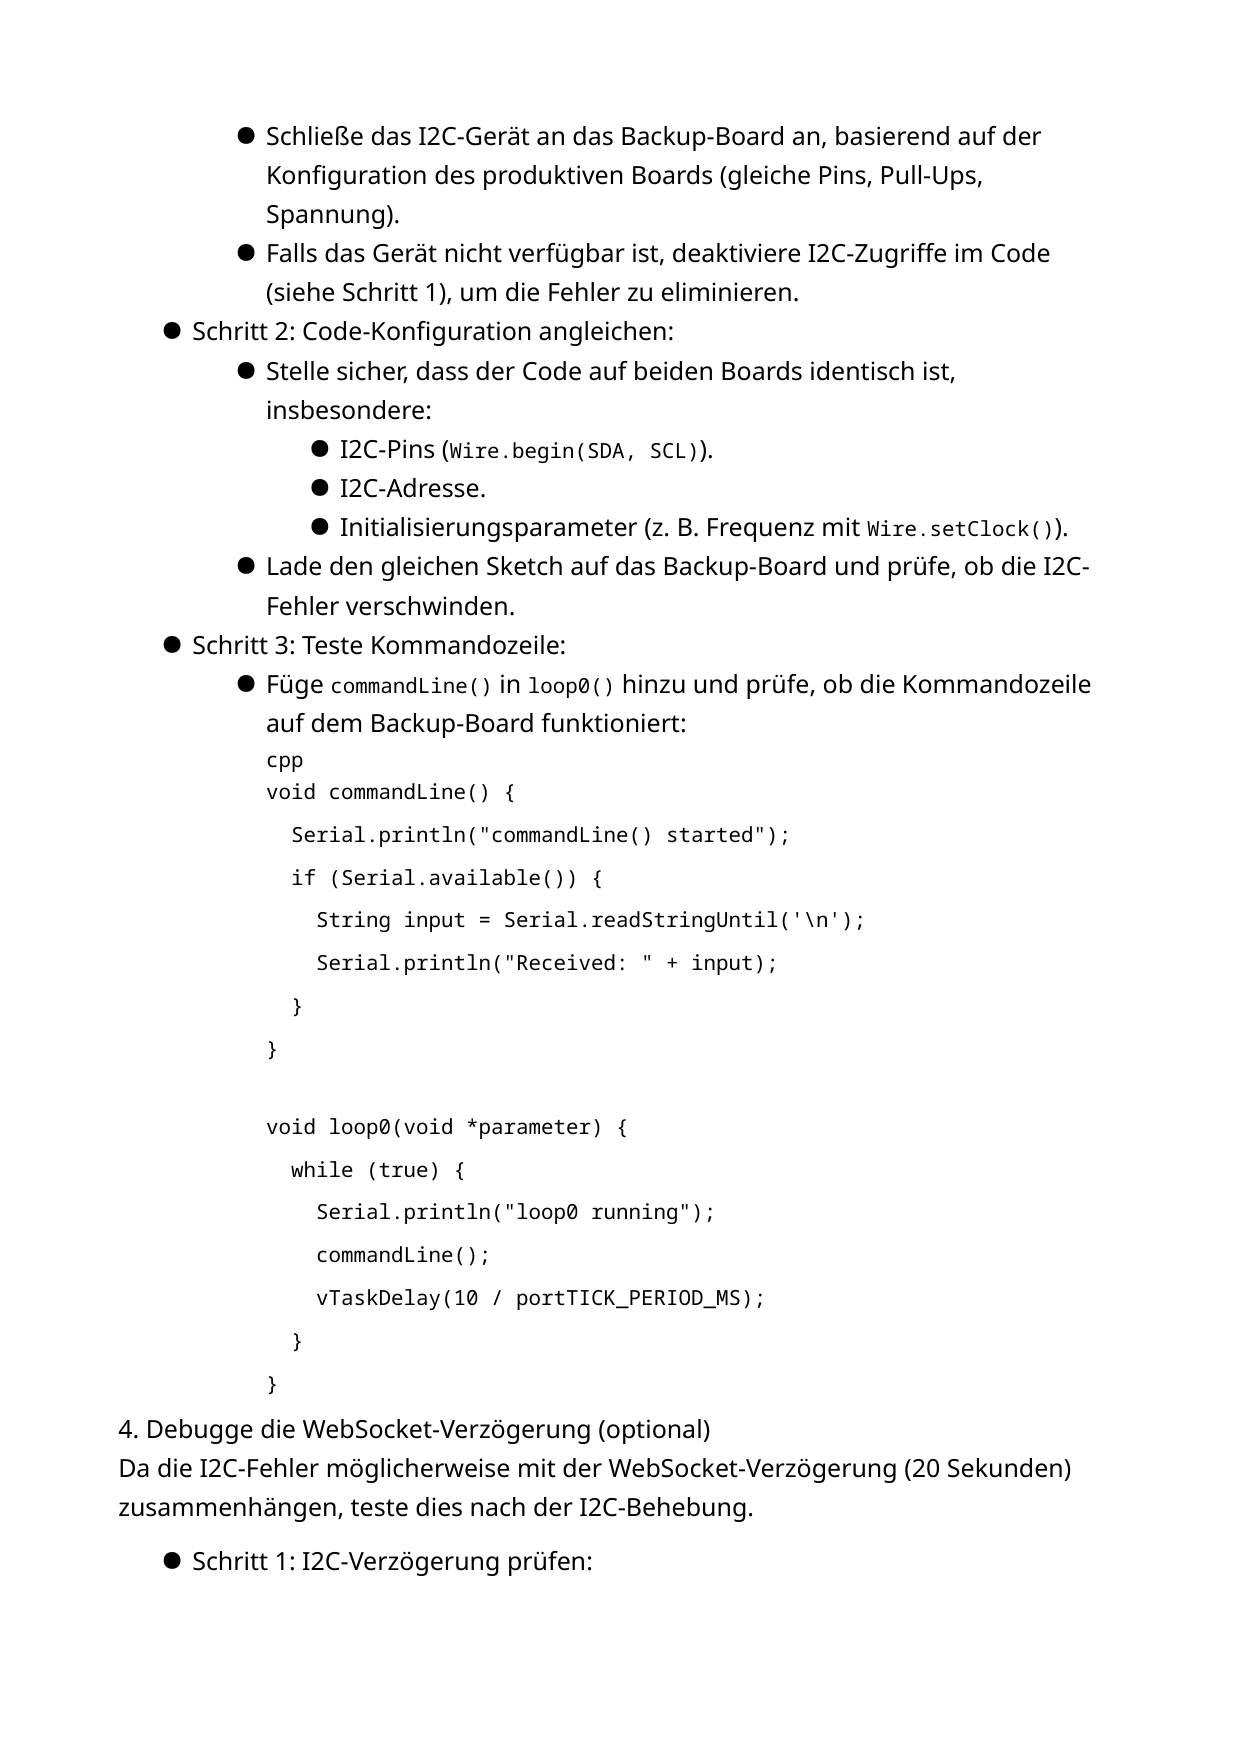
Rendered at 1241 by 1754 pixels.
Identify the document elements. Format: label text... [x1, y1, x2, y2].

list } [236, 1326, 1122, 1354]
list if (Serial.available()) { [236, 863, 1122, 891]
list } [236, 991, 1122, 1020]
list cpp [236, 745, 1122, 773]
list Schritt 2: Code-Konfiguration angleichen: [162, 314, 1122, 348]
list void loop0(void *parameter) { [236, 1112, 1122, 1141]
list Lade den gleichen Sketch auf das Backup-Board und prüfe, ob die I2C-Fehler verschwinden. [236, 549, 1122, 622]
list } [236, 1369, 1122, 1397]
list String input = Serial.readStringUntil('\n'); [236, 906, 1122, 934]
list Serial.println("commandLine() started"); [236, 820, 1122, 848]
text 4. Debugge die WebSocket-Verzögerung (optional) [118, 1411, 1122, 1445]
list I2C-Pins (Wire.begin(SDA, SCL)). [310, 431, 1122, 466]
list void commandLine() { [236, 777, 1122, 806]
list vTaskDelay(10 / portTICK_PERIOD_MS); [236, 1283, 1122, 1312]
list Schließe das I2C-Gerät an das Backup-Board an, basierend auf der Konfiguration des produktiven Boards (gleiche Pins, Pull-Ups, Spannung). [236, 118, 1122, 231]
list Schritt 1: I2C-Verzögerung prüfen: [162, 1543, 1122, 1577]
list Serial.println("loop0 running"); [236, 1197, 1122, 1226]
list I2C-Adresse. [310, 471, 1122, 505]
list Initialisierungsparameter (z. B. Frequenz mit Wire.setClock()). [310, 510, 1122, 544]
list Stelle sicher, dass der Code auf beiden Boards identisch ist, insbesondere: [236, 353, 1122, 426]
list commandLine(); [236, 1240, 1122, 1269]
list Füge commandLine() in loop0() hinzu und prüfe, ob die Kommandozeile auf dem Backup-Board funktioniert: [236, 666, 1122, 740]
list Falls das Gerät nicht verfügbar ist, deaktiviere I2C-Zugriffe im Code (siehe Schritt 1), um die Fehler zu eliminieren. [236, 236, 1122, 309]
list } [236, 1034, 1122, 1062]
list while (true) { [236, 1155, 1122, 1183]
text Da die I2C-Fehler möglicherweise mit der WebSocket-Verzögerung (20 Sekunden) zusammenhängen, teste dies nach der I2C-Behebung. [118, 1451, 1122, 1524]
list Schritt 3: Teste Kommandozeile: [162, 627, 1122, 661]
list Serial.println("Received: " + input); [236, 948, 1122, 977]
